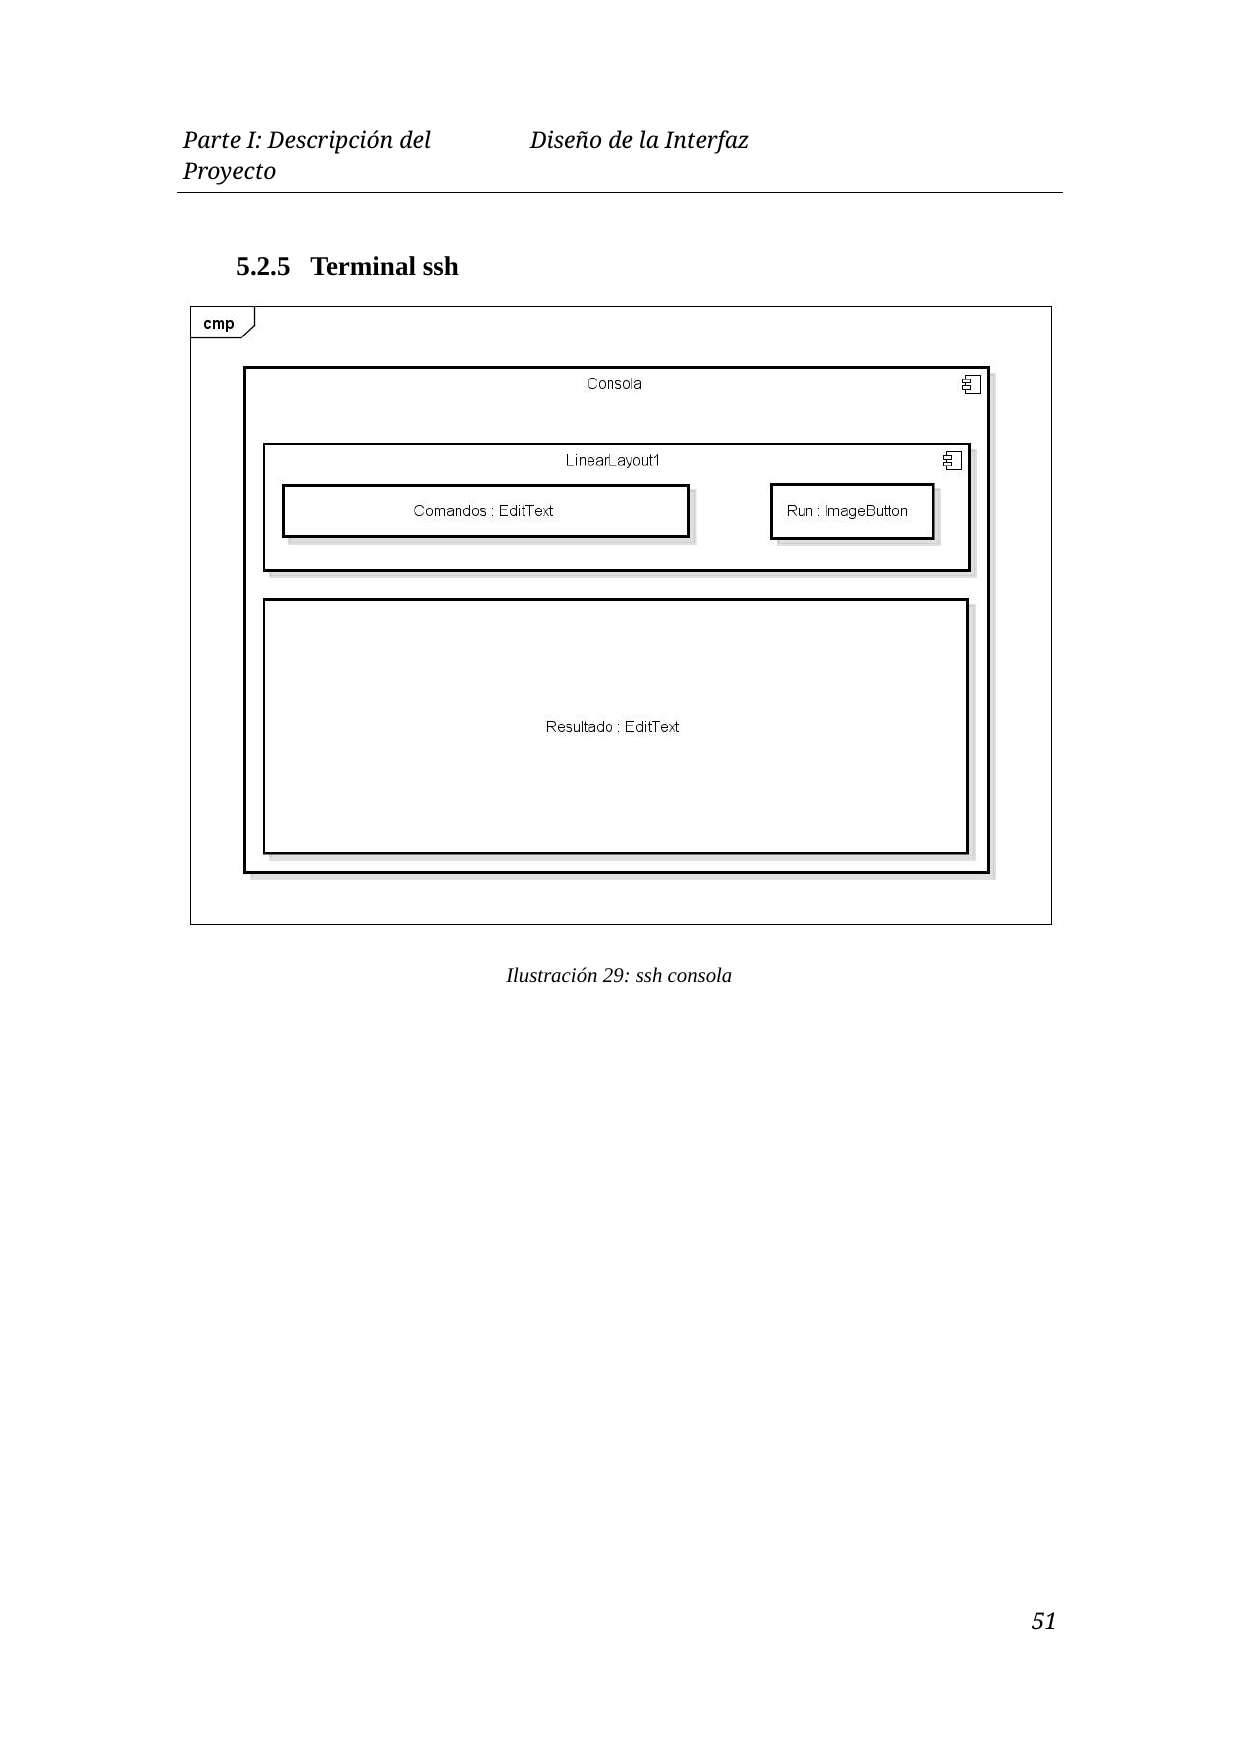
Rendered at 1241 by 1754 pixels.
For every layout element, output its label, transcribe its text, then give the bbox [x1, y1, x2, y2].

text Ilustración 29: ssh consola [177, 963, 1063, 987]
subtitle Terminal ssh [236, 250, 1004, 282]
picture [177, 293, 1064, 963]
